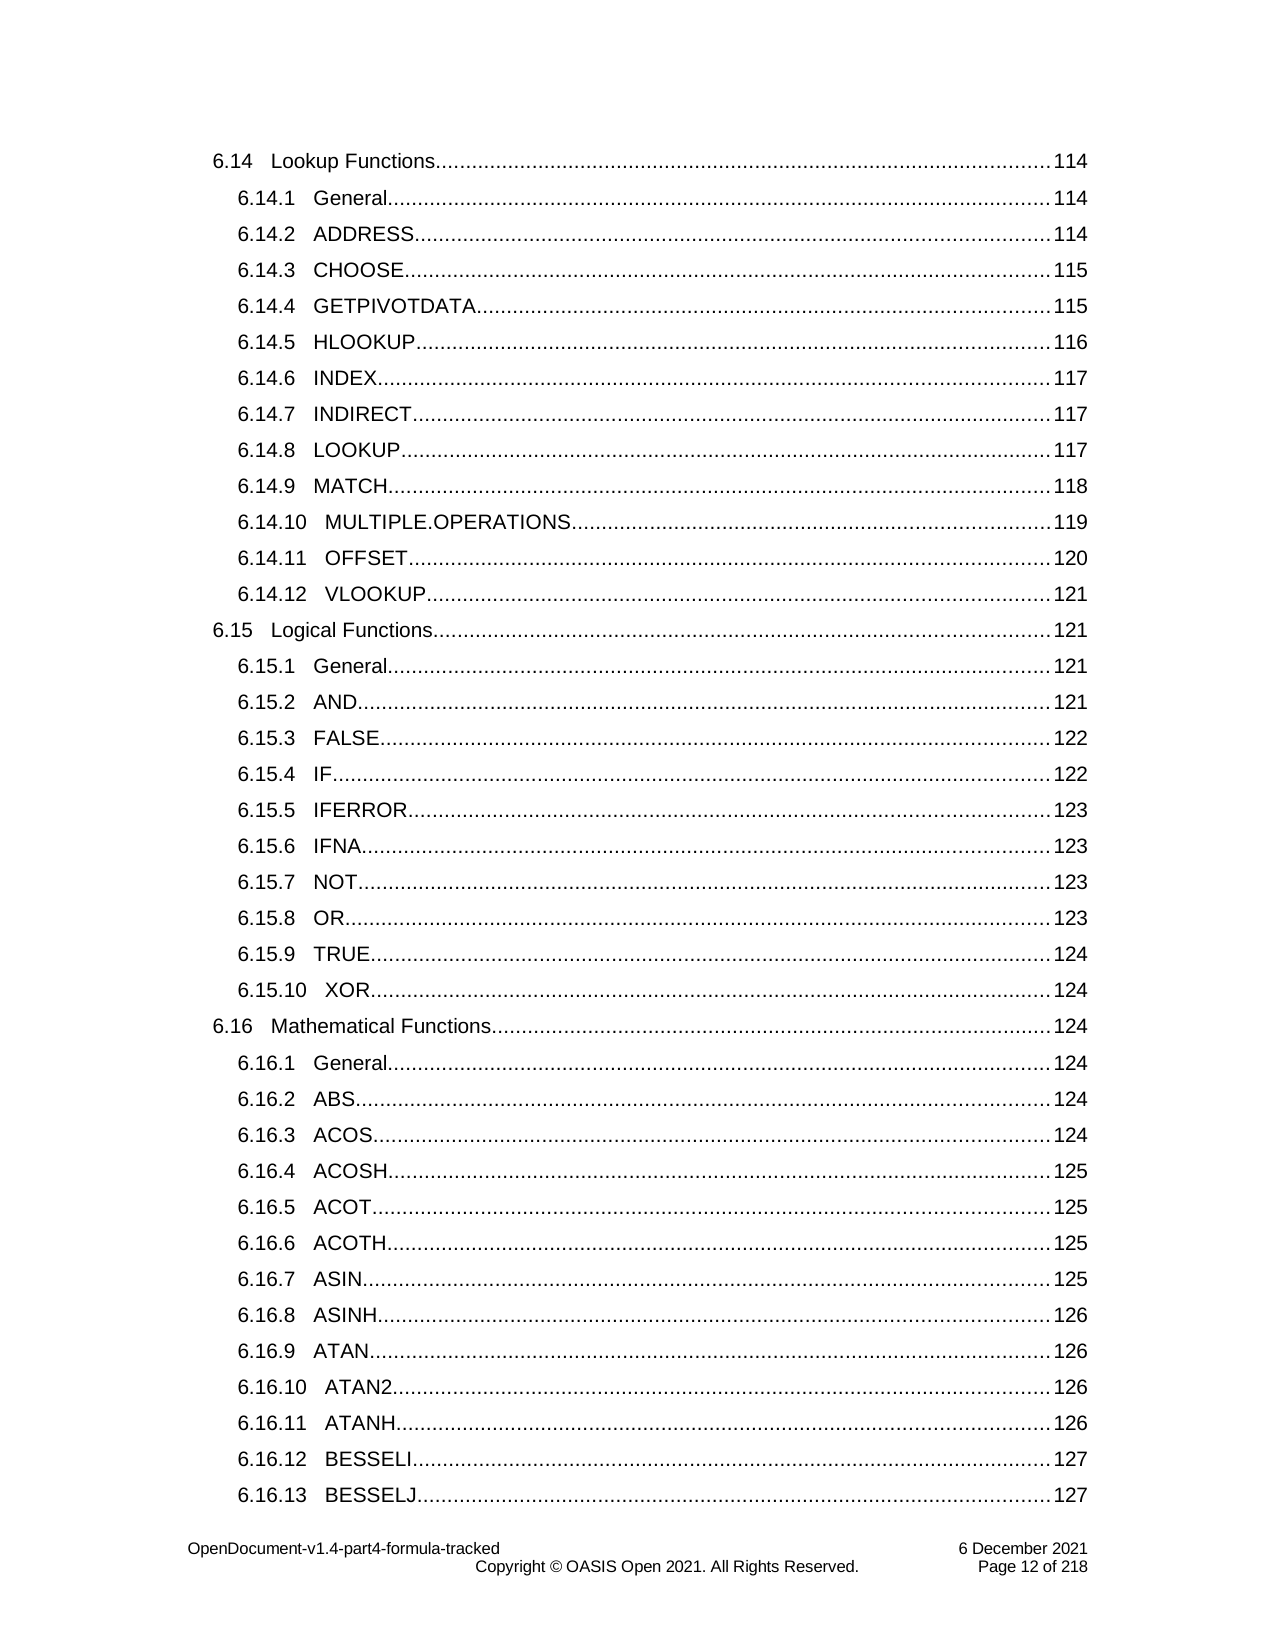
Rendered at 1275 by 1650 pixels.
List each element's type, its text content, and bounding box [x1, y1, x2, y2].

text 6.15.2 AND 121 [237, 691, 1088, 714]
text 6.15 Logical Functions 121 [212, 618, 1088, 642]
text 6.14.2 ADDRESS 114 [237, 222, 1088, 246]
text 6.15.6 IFNA 123 [237, 835, 1088, 858]
text 6.16.10 ATAN2 126 [237, 1375, 1088, 1399]
text 6.14.8 LOOKUP 117 [237, 438, 1088, 462]
text 6.14 Lookup Functions 114 [212, 150, 1088, 173]
text 6.16.3 ACOS 124 [237, 1123, 1088, 1147]
text 6.16.9 ATAN 126 [237, 1339, 1088, 1363]
text 6.14.5 HLOOKUP 116 [237, 330, 1088, 354]
text 6.16.13 BESSELJ 127 [237, 1483, 1088, 1507]
text 6.14.3 CHOOSE 115 [237, 258, 1088, 282]
text 6.15.5 IFERROR 123 [237, 799, 1088, 822]
text 6.14.4 GETPIVOTDATA 115 [237, 294, 1088, 318]
text 6.14.6 INDEX 117 [237, 366, 1088, 390]
text 6.16.11 ATANH 126 [237, 1411, 1088, 1435]
text 6.16.8 ASINH 126 [237, 1303, 1088, 1327]
text 6.16.12 BESSELI 127 [237, 1447, 1088, 1471]
text 6.16.1 General 124 [237, 1051, 1088, 1074]
text 6.16.7 ASIN 125 [237, 1267, 1088, 1291]
text 6.16.5 ACOT 125 [237, 1195, 1088, 1219]
text 6.15.3 FALSE 122 [237, 727, 1088, 750]
text 6.14.11 OFFSET 120 [237, 546, 1088, 570]
text 6.15.9 TRUE 124 [237, 943, 1088, 966]
text 6.16.2 ABS 124 [237, 1087, 1088, 1111]
text 6.16 Mathematical Functions 124 [212, 1015, 1088, 1038]
text 6.14.12 VLOOKUP 121 [237, 582, 1088, 606]
text 6.15.7 NOT 123 [237, 871, 1088, 894]
text 6.14.10 MULTIPLE.OPERATIONS 119 [237, 510, 1088, 534]
text 6.14.7 INDIRECT 117 [237, 402, 1088, 426]
text 6.15.8 OR 123 [237, 907, 1088, 930]
text 6.14.9 MATCH 118 [237, 474, 1088, 498]
text 6.15.4 IF 122 [237, 763, 1088, 786]
text 6.16.4 ACOSH 125 [237, 1159, 1088, 1183]
text 6.15.1 General 121 [237, 654, 1088, 678]
text 6.16.6 ACOTH 125 [237, 1231, 1088, 1255]
text 6.15.10 XOR 124 [237, 979, 1088, 1002]
text 6.14.1 General 114 [237, 186, 1088, 209]
